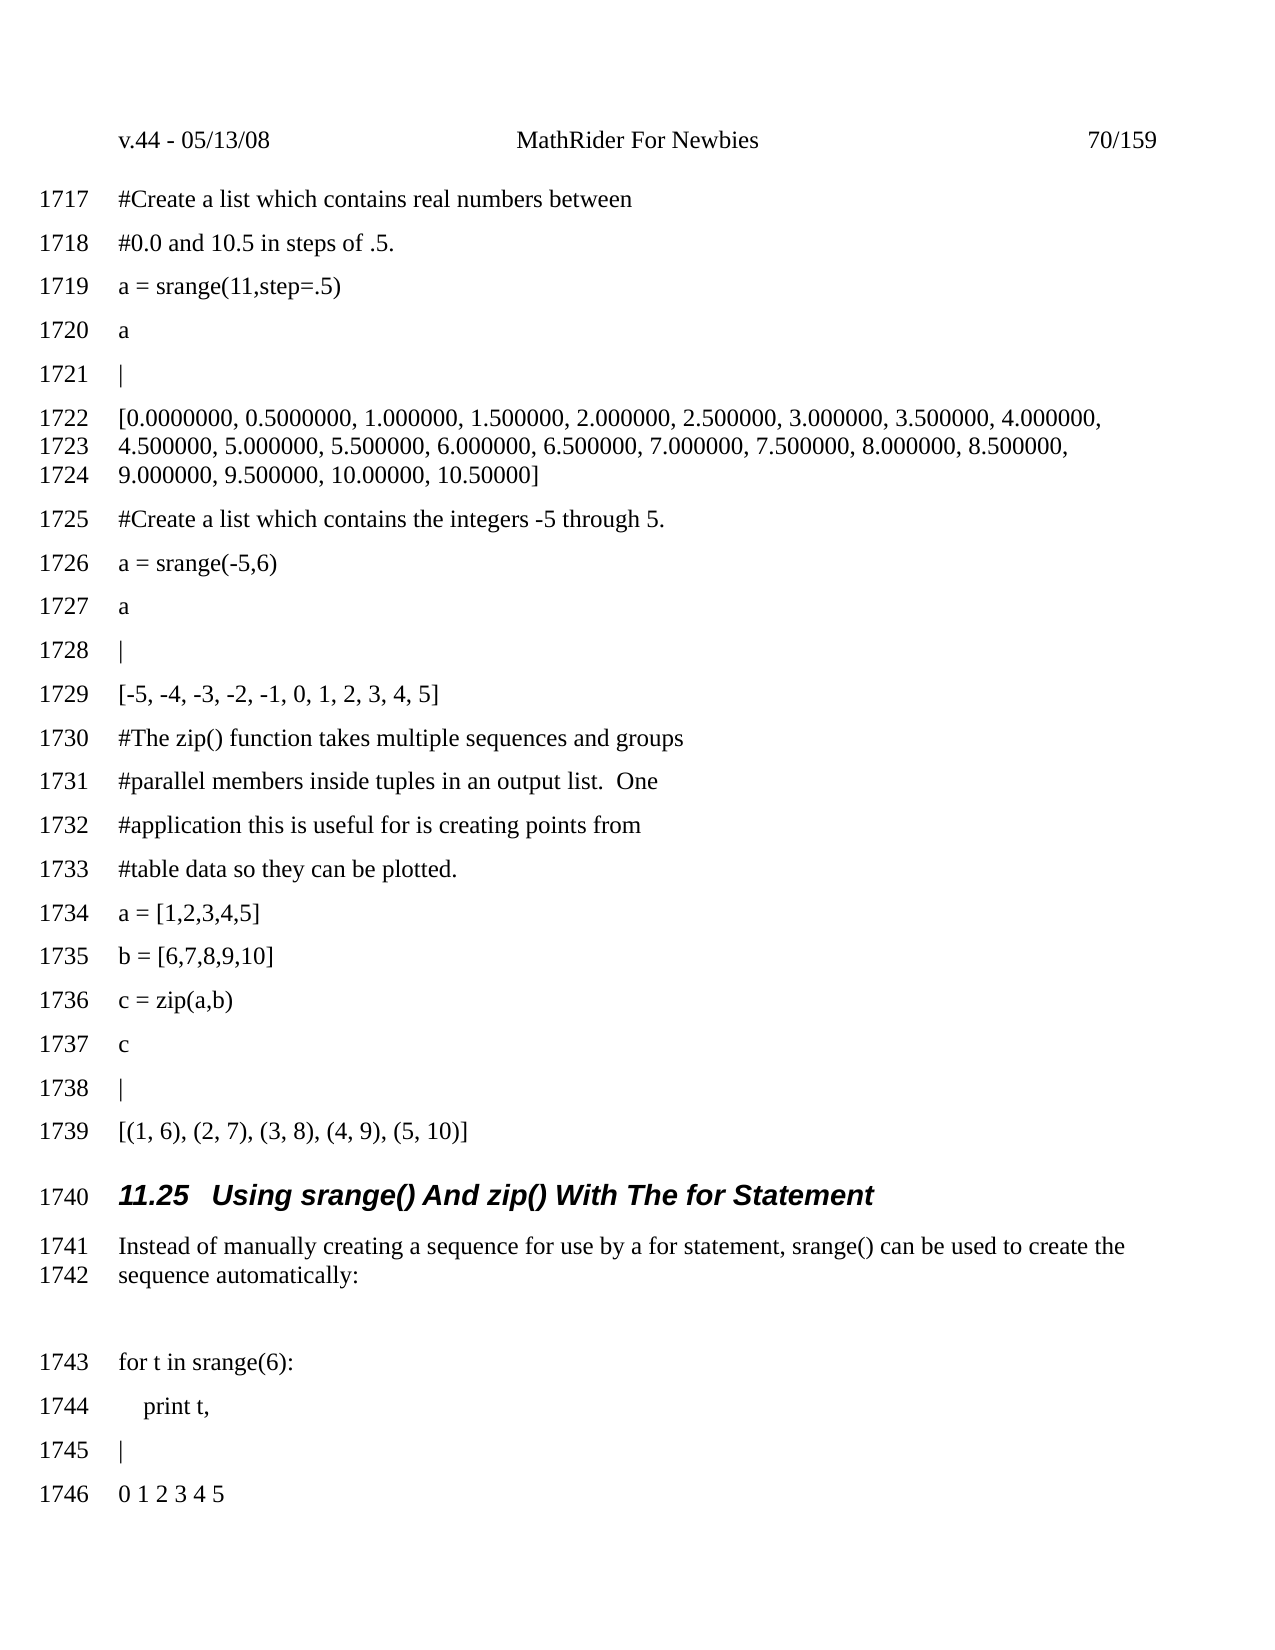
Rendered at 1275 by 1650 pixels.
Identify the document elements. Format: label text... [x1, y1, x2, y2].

text #parallel members inside tuples in an output list. One [118, 766, 1157, 795]
text for t in srange(6): [118, 1347, 1157, 1376]
text 0 1 2 3 4 5 [118, 1479, 1157, 1507]
text #0.0 and 10.5 in steps of .5. [118, 228, 1157, 256]
text Instead of manually creating a sequence for use by a for statement, srange() can be used to create the sequence automatically: [118, 1231, 1157, 1289]
text | [118, 635, 1157, 664]
text #Create a list which contains real numbers between [118, 184, 1157, 213]
text print t, [118, 1391, 1157, 1420]
text b = [6,7,8,9,10] [118, 941, 1157, 970]
text #Create a list which contains the integers -5 through 5. [118, 504, 1157, 533]
text #The zip() function takes multiple sequences and groups [118, 723, 1157, 751]
text | [118, 1435, 1157, 1464]
text [0.0000000, 0.5000000, 1.000000, 1.500000, 2.000000, 2.500000, 3.000000, 3.500000, 4.000000, 4.500000, 5.000000, 5.500000, 6.000000, 6.500000, 7.000000, 7.500000, 8.000000, 8.500000, 9.000000, 9.500000, 10.00000, 10.50000] [118, 403, 1157, 489]
text | [118, 359, 1157, 388]
text [-5, -4, -3, -2, -1, 0, 1, 2, 3, 4, 5] [118, 679, 1157, 708]
text a [118, 315, 1157, 344]
text a = srange(-5,6) [118, 548, 1157, 576]
text [(1, 6), (2, 7), (3, 8), (4, 9), (5, 10)] [118, 1116, 1157, 1145]
text a = srange(11,step=.5) [118, 271, 1157, 300]
text #table data so they can be plotted. [118, 854, 1157, 883]
text | [118, 1073, 1157, 1101]
text a [118, 591, 1157, 620]
subtitle Using srange() And zip() With The for Statement [118, 1178, 1157, 1211]
text #application this is useful for is creating points from [118, 810, 1157, 839]
text a = [1,2,3,4,5] [118, 898, 1157, 926]
text c = zip(a,b) [118, 985, 1157, 1014]
text c [118, 1029, 1157, 1058]
